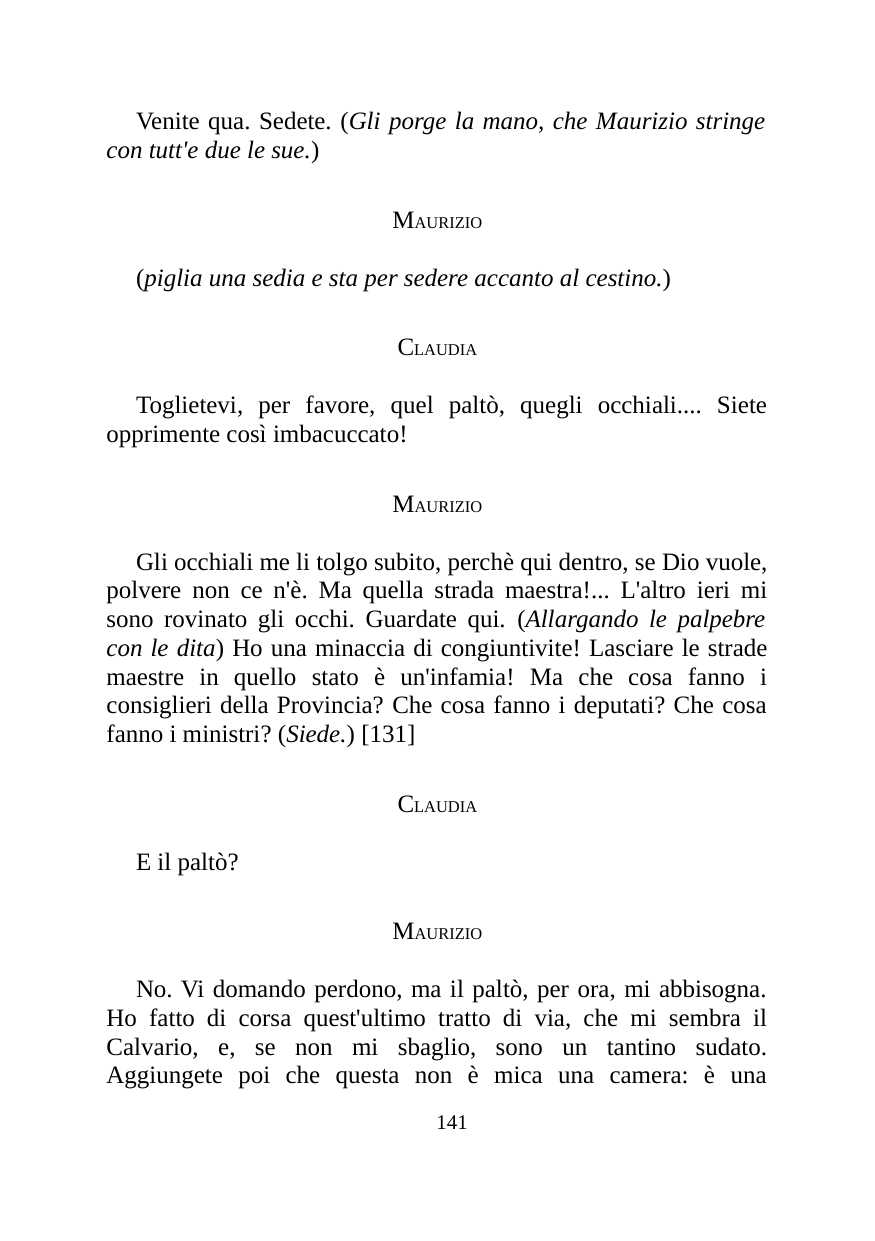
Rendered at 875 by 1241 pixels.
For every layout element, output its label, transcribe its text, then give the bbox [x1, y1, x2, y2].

text (piglia una sedia e sta per sedere accanto al cestino.) [106, 263, 768, 291]
text No. Vi domando perdono, ma il paltò, per ora, mi abbisogna. Ho fatto di corsa quest'ultimo tratto di via, che mi sembra il Calvario, e, se non mi sbaglio, sono un tantino sudato. Aggiungete poi che questa non è mica una camera: è una [106, 974, 768, 1089]
text Maurizio [106, 205, 768, 233]
text Maurizio [106, 916, 768, 945]
text Toglietevi, per favore, quel paltò, quegli occhiali.... Siete opprimente così imbacuccato! [106, 390, 768, 448]
text Claudia [106, 789, 768, 817]
text Claudia [106, 332, 768, 361]
text Gli occhiali me li tolgo subito, perchè qui dentro, se Dio vuole, polvere non ce n'è. Ma quella strada maestra!... L'altro ieri mi sono rovinato gli occhi. Guardate qui. (Allargando le palpebre con le dita) Ho una minaccia di congiuntivite! Lasciare le strade maestre in quello stato è un'infamia! Ma che cosa fanno i consiglieri della Provincia? Che cosa fanno i deputati? Che cosa fanno i ministri? (Siede.) [131] [106, 547, 768, 748]
text Maurizio [106, 489, 768, 517]
text Venite qua. Sedete. (Gli porge la mano, che Maurizio stringe con tutt'e due le sue.) [106, 106, 768, 164]
text E il paltò? [106, 847, 768, 875]
